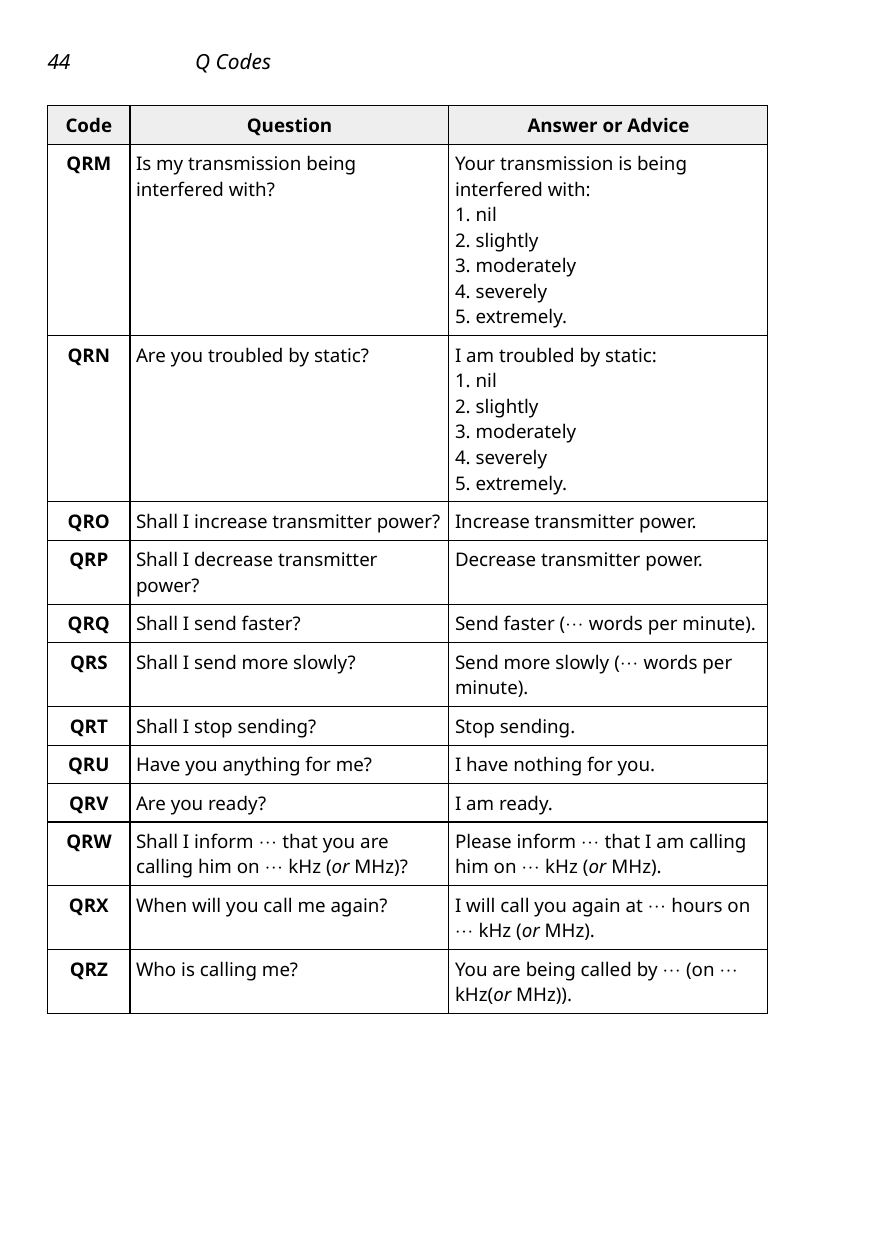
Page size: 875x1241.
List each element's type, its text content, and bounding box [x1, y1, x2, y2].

table_header Answer or Advice [449, 106, 767, 144]
table_cell QRV [48, 784, 129, 821]
table_cell Who is calling me? [131, 950, 448, 1013]
table_cell QRO [48, 502, 129, 540]
table_header Code [48, 106, 129, 144]
table_cell I am troubled by static: 1. nil 2. slightly 3. moderately 4. severely 5. extremely. [449, 336, 767, 501]
table_cell Is my transmission being interfered with? [131, 145, 448, 335]
table_cell Shall I send faster? [131, 605, 448, 642]
table_cell Decrease transmitter power. [449, 541, 767, 604]
table_cell Send faster ( words per minute). [449, 605, 767, 642]
table_cell QRW [48, 823, 129, 885]
table_cell QRN [48, 336, 129, 501]
table_cell Are you troubled by static? [131, 336, 448, 501]
table_cell QRX [48, 886, 129, 949]
table_cell I have nothing for you. [449, 746, 767, 783]
table_cell Increase transmitter power. [449, 502, 767, 540]
table_cell Send more slowly ( words per minute). [449, 643, 767, 706]
table_cell QRQ [48, 605, 129, 642]
table_header Question [131, 106, 448, 144]
table_cell QRZ [48, 950, 129, 1013]
table_cell QRU [48, 746, 129, 783]
table_cell I will call you again at  hours on  kHz (or MHz). [449, 886, 767, 949]
table_cell Have you anything for me? [131, 746, 448, 783]
table_cell QRS [48, 643, 129, 706]
table_cell Your transmission is being interfered with: 1. nil 2. slightly 3. moderately 4. severely 5. extremely. [449, 145, 767, 335]
table_cell Stop sending. [449, 707, 767, 744]
table_cell QRT [48, 707, 129, 744]
table_cell Shall I send more slowly? [131, 643, 448, 706]
table_cell QRM [48, 145, 129, 335]
table_cell QRP [48, 541, 129, 604]
table_cell Shall I increase transmitter power? [131, 502, 448, 540]
table_cell Shall I stop sending? [131, 707, 448, 744]
table_cell Are you ready? [131, 784, 448, 821]
table_cell You are being called by  (on  kHz(or MHz)). [449, 950, 767, 1013]
table_cell I am ready. [449, 784, 767, 821]
table_cell Shall I inform  that you are calling him on  kHz (or MHz)? [131, 823, 448, 885]
table_cell Shall I decrease transmitter power? [131, 541, 448, 604]
table_cell Please inform  that I am calling him on  kHz (or MHz). [449, 823, 767, 885]
table_cell When will you call me again? [131, 886, 448, 949]
